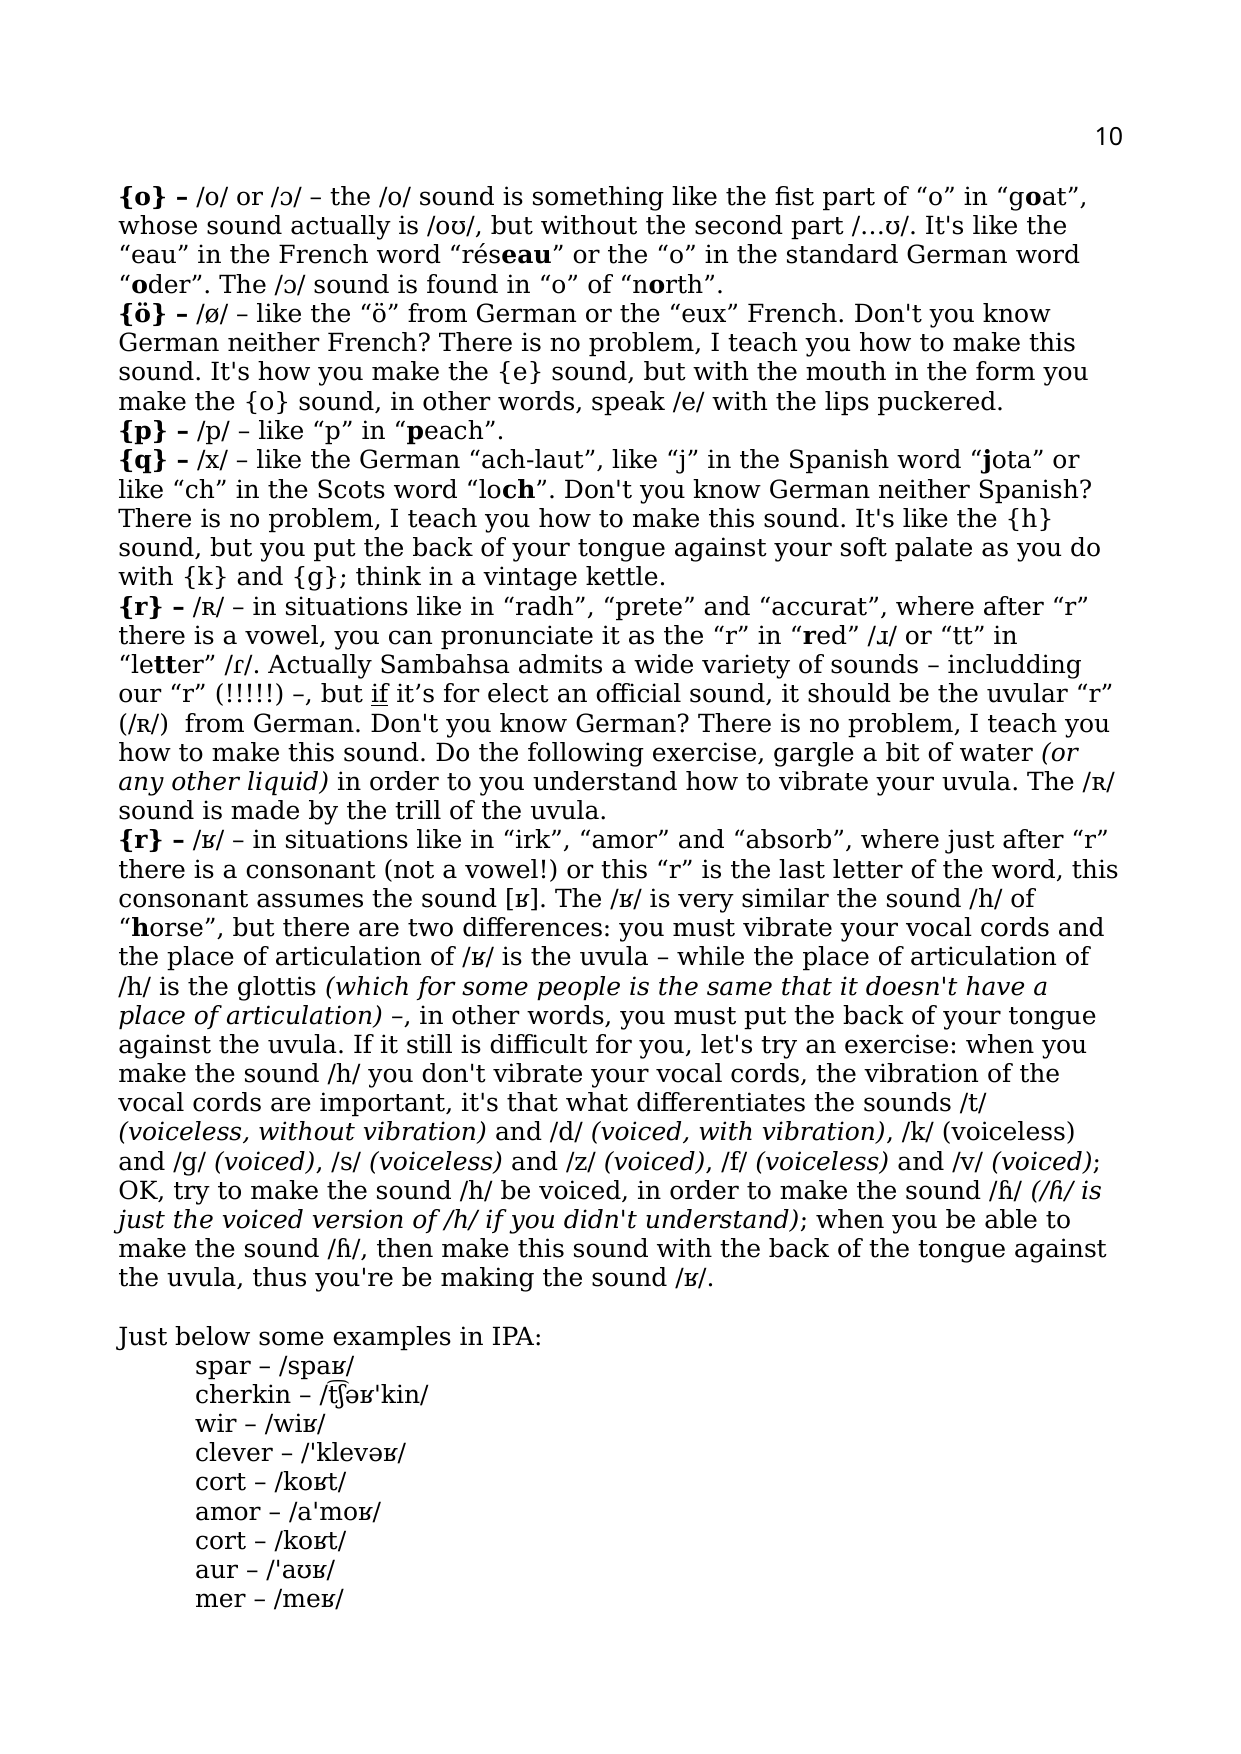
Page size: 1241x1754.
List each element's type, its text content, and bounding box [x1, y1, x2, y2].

text cherkin – /t͡ʃəʁ'kin/ [195, 1380, 1123, 1409]
text {q} – /x/ – like the German “ach-laut”, like “j” in the Spanish word “jota” or like “ch” in the Scots word “loch”. Don't you know German neither Spanish? There is no problem, I teach you how to make this sound. It's like the {h} sound, but you put the back of your tongue against your soft palate as you do with {k} and {g}; think in a vintage kettle. [118, 445, 1123, 591]
text amor – /a'moʁ/ [195, 1497, 1123, 1526]
text {r} – /ʁ/ – in situations like in “irk”, “amor” and “absorb”, where just after “r” there is a consonant (not a vowel!) or this “r” is the last letter of the word, this consonant assumes the sound [ʁ]. The /ʁ/ is very similar the sound /h/ of “horse”, but there are two differences: you must vibrate your vocal cords and the place of articulation of /ʁ/ is the uvula – while the place of articulation of /h/ is the glottis (which for some people is the same that it doesn't have a place of articulation) –, in other words, you must put the back of your tongue against the uvula. If it still is difficult for you, let's try an exercise: when you make the sound /h/ you don't vibrate your vocal cords, the vibration of the vocal cords are important, it's that what differentiates the sounds /t/ (voiceless, without vibration) and /d/ (voiced, with vibration), /k/ (voiceless) and /g/ (voiced), /s/ (voiceless) and /z/ (voiced), /f/ (voiceless) and /v/ (voiced); OK, try to make the sound /h/ be voiced, in order to make the sound /ɦ/ (/ɦ/ is just the voiced version of /h/ if you didn't understand); when you be able to make the sound /ɦ/, then make this sound with the back of the tongue against the uvula, thus you're be making the sound /ʁ/. [118, 825, 1123, 1292]
text {o} – /o/ or /ɔ/ – the /o/ sound is something like the fist part of “o” in “goat”, whose sound actually is /oʊ/, but without the second part /…ʊ/. It's like the “eau” in the French word “réseau” or the “o” in the standard German word “oder”. The /ɔ/ sound is found in “o” of “north”. [118, 182, 1123, 299]
text cort – /koʁt/ [195, 1526, 1123, 1555]
text spar – /spaʁ/ [195, 1351, 1123, 1380]
text Just below some examples in IPA: [118, 1322, 1123, 1351]
text {p} – /p/ – like “p” in “peach”. [118, 416, 1123, 445]
text {ö} – /ø/ – like the “ö” from German or the “eux” French. Don't you know German neither French? There is no problem, I teach you how to make this sound. It's how you make the {e} sound, but with the mouth in the form you make the {o} sound, in other words, speak /e/ with the lips puckered. [118, 299, 1123, 416]
text aur – /'aʊʁ/ [195, 1555, 1123, 1584]
text {r} – /ʀ/ – in situations like in “radh”, “prete” and “accurat”, where after “r” there is a vowel, you can pronunciate it as the “r” in “red” /ɹ/ or “tt” in “letter” /ɾ/. Actually Sambahsa admits a wide variety of sounds – includding our “r” (!!!!!) –, but if it’s for elect an official sound, it should be the uvular “r” (/ʀ/) from German. Don't you know German? There is no problem, I teach you how to make this sound. Do the following exercise, gargle a bit of water (or any other liquid) in order to you understand how to vibrate your uvula. The /ʀ/ sound is made by the trill of the uvula. [118, 591, 1123, 825]
text wir – /wiʁ/ [195, 1409, 1123, 1438]
text mer – /meʁ/ [195, 1584, 1123, 1613]
text cort – /koʁt/ [195, 1467, 1123, 1497]
text clever – /'klevəʁ/ [195, 1438, 1123, 1467]
